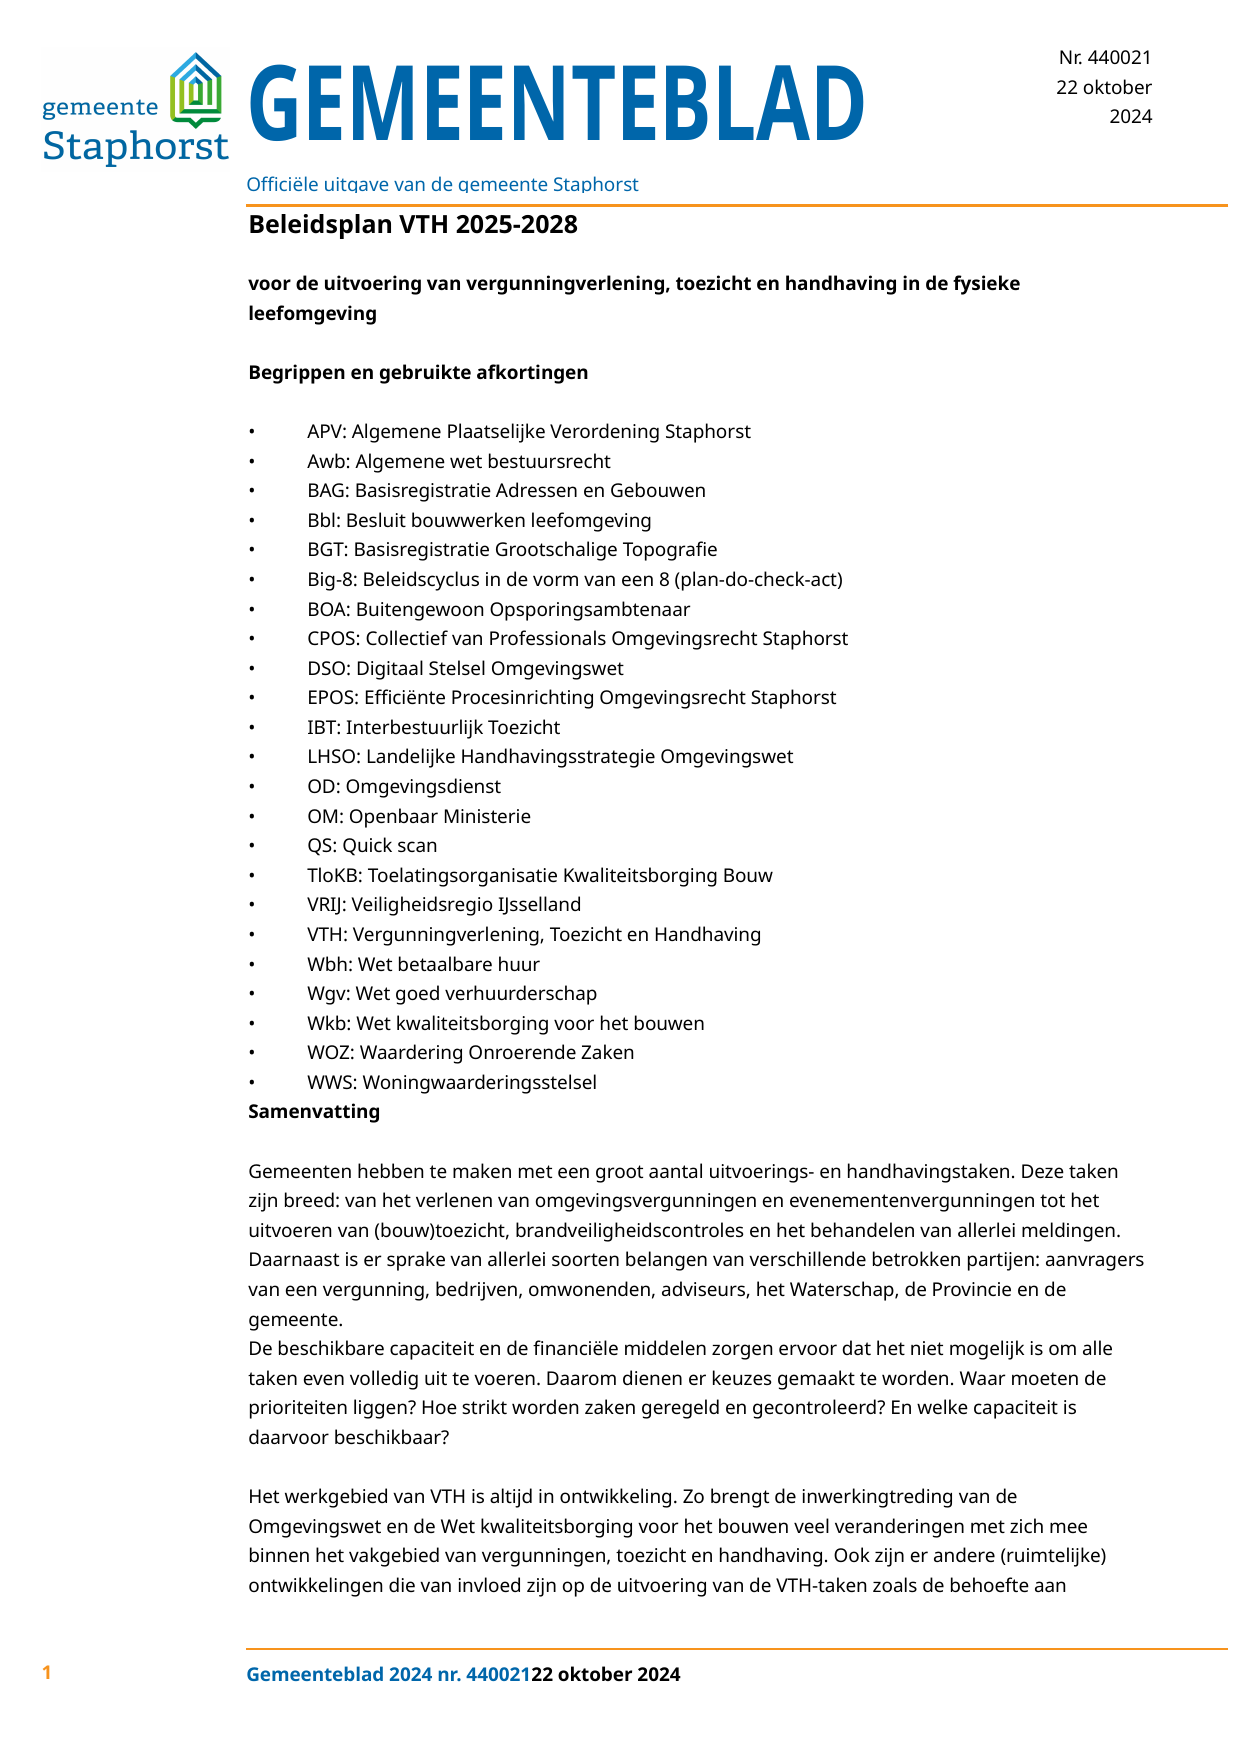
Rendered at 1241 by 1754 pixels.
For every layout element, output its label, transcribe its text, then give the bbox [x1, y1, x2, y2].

list Wbh: Wet betaalbare huur [248, 951, 1152, 976]
list BAG: Basisregistratie Adressen en Gebouwen [248, 477, 1152, 503]
text voor de uitvoering van vergunningverlening, toezicht en handhaving in de fysieke leefomgeving [248, 270, 1152, 326]
text Gemeenten hebben te maken met een groot aantal uitvoerings- en handhavingstaken. Deze taken zijn breed: van het verlenen van omgevingsvergunningen en evenementenvergunningen tot het uitvoeren van (bouw)toezicht, brandveiligheidscontroles en het behandelen van allerlei meldingen. Daarnaast is er sprake van allerlei soorten belangen van verschillende betrokken partijen: aanvragers van een vergunning, bedrijven, omwonenden, adviseurs, het Waterschap, de Provincie en de gemeente. [248, 1158, 1152, 1331]
list WWS: Woningwaarderingsstelsel [248, 1069, 1152, 1095]
list LHSO: Landelijke Handhavingsstrategie Omgevingswet [248, 744, 1152, 769]
picture [41, 47, 231, 172]
list BGT: Basisregistratie Grootschalige Topografie [248, 537, 1152, 562]
list EPOS: Efficiënte Procesinrichting Omgevingsrecht Staphorst [248, 684, 1152, 710]
list VTH: Vergunningverlening, Toezicht en Handhaving [248, 921, 1152, 947]
list DSO: Digitaal Stelsel Omgevingswet [248, 655, 1152, 681]
text Begrippen en gebruikte afkortingen [248, 359, 1152, 385]
list Bbl: Besluit bouwwerken leefomgeving [248, 507, 1152, 533]
list APV: Algemene Plaatselijke Verordening Staphorst [248, 418, 1152, 444]
text Het werkgebied van VTH is altijd in ontwikkeling. Zo brengt de inwerkingtreding van de Omgevingswet en de Wet kwaliteitsborging voor het bouwen veel veranderingen met zich mee binnen het vakgebied van vergunningen, toezicht en handhaving. Ook zijn er andere (ruimtelijke) ontwikkelingen die van invloed zijn op de uitvoering van de VTH-taken zoals de behoefte aan [248, 1483, 1152, 1598]
list Big-8: Beleidscyclus in de vorm van een 8 (plan-do-check-act) [248, 566, 1152, 592]
list WOZ: Waardering Onroerende Zaken [248, 1039, 1152, 1065]
list OD: Omgevingsdienst [248, 773, 1152, 799]
list CPOS: Collectief van Professionals Omgevingsrecht Staphorst [248, 625, 1152, 651]
text Samenvatting [248, 1099, 1152, 1124]
list Wkb: Wet kwaliteitsborging voor het bouwen [248, 1010, 1152, 1036]
list IBT: Interbestuurlijk Toezicht [248, 714, 1152, 740]
text De beschikbare capaciteit en de financiële middelen zorgen ervoor dat het niet mogelijk is om alle taken even volledig uit te voeren. Daarom dienen er keuzes gemaakt te worden. Waar moeten de prioriteiten liggen? Hoe strikt worden zaken geregeld en gecontroleerd? En welke capaciteit is daarvoor beschikbaar? [248, 1335, 1152, 1450]
list TloKB: Toelatingsorganisatie Kwaliteitsborging Bouw [248, 862, 1152, 888]
list VRIJ: Veiligheidsregio IJsselland [248, 892, 1152, 917]
list Awb: Algemene wet bestuursrecht [248, 448, 1152, 473]
list QS: Quick scan [248, 832, 1152, 858]
list OM: Openbaar Ministerie [248, 803, 1152, 828]
list Wgv: Wet goed verhuurderschap [248, 980, 1152, 1006]
text Beleidsplan VTH 2025-2028 [248, 207, 1152, 241]
list BOA: Buitengewoon Opsporingsambtenaar [248, 596, 1152, 621]
